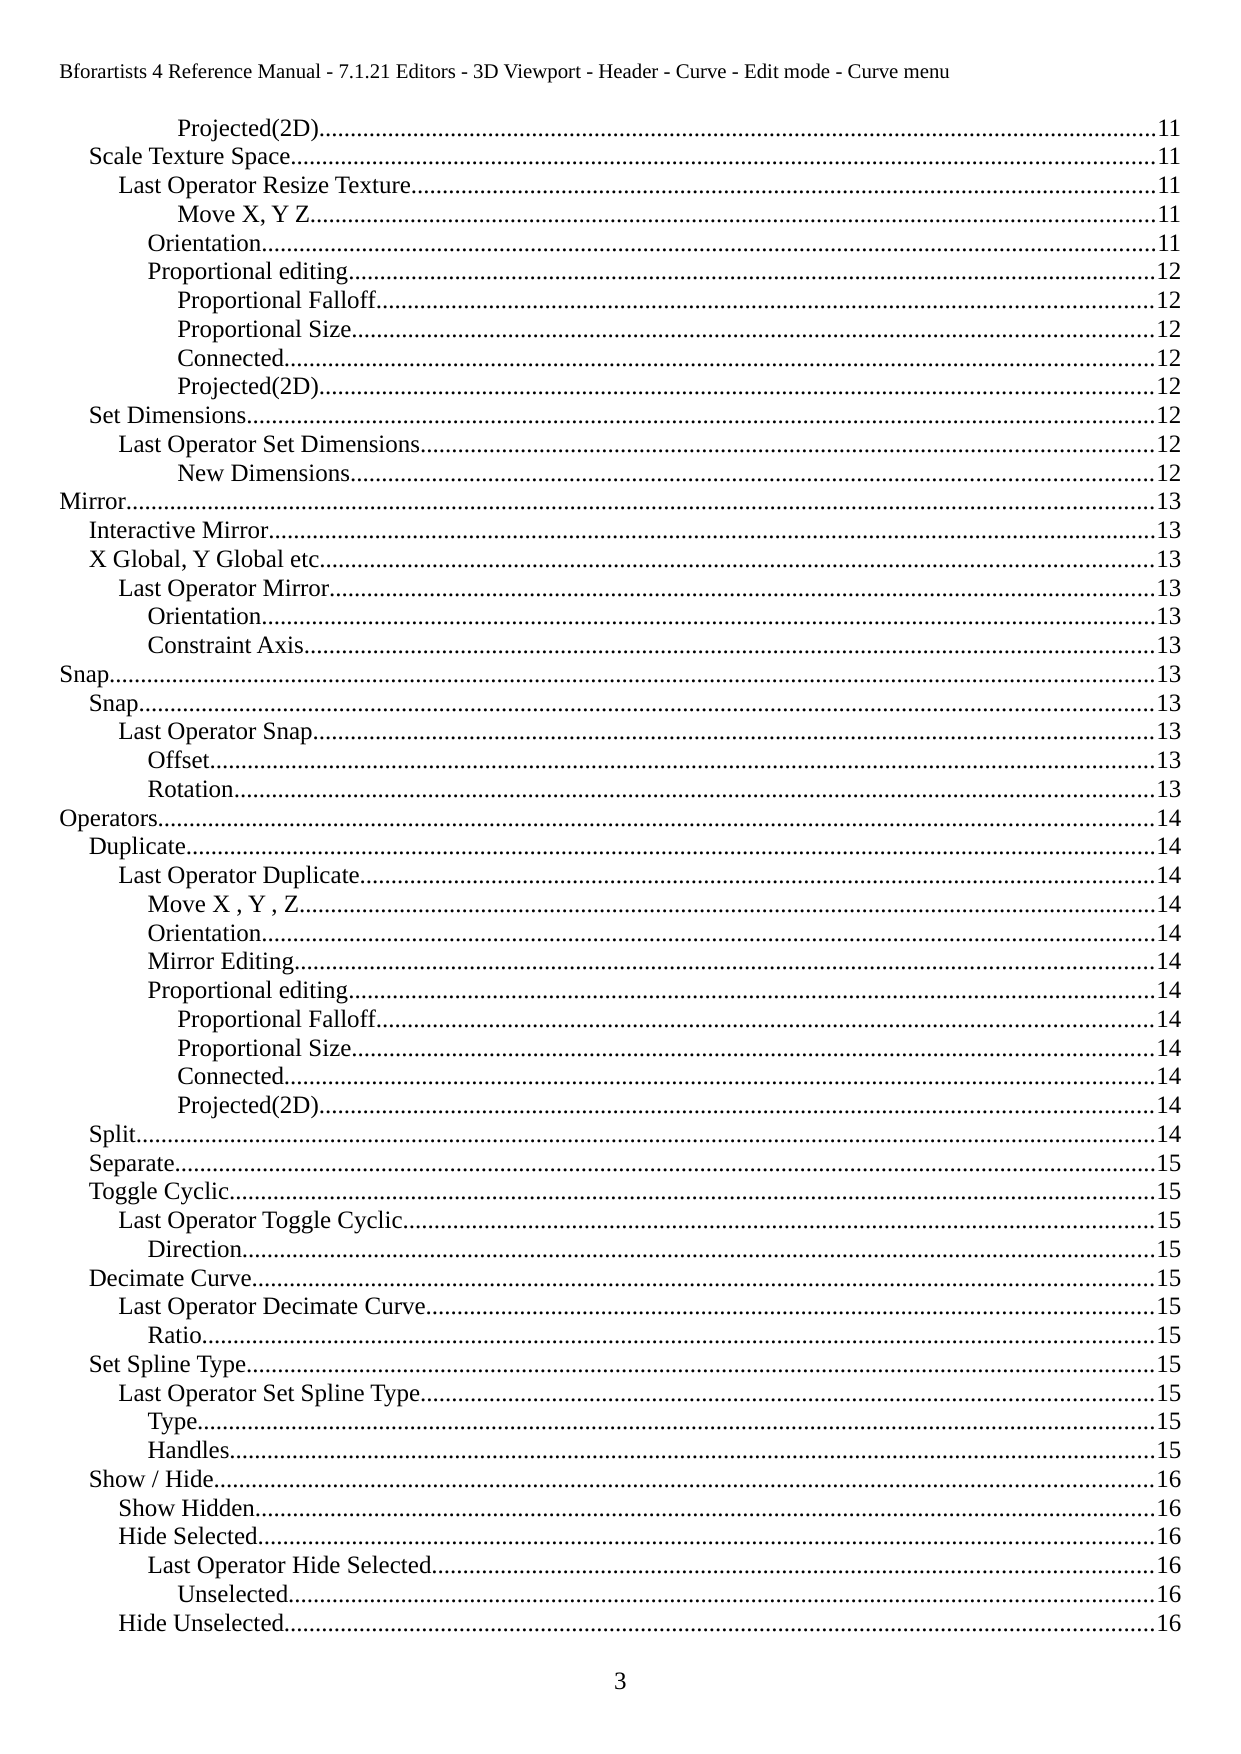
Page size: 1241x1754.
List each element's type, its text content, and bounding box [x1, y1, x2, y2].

text Orientation 14 [147, 918, 1181, 946]
text Duplicate 14 [88, 831, 1181, 860]
text Constraint Axis 13 [147, 630, 1181, 659]
text Connected 14 [177, 1061, 1181, 1090]
text Handles 15 [147, 1435, 1181, 1464]
text Last Operator Resize Texture 11 [118, 170, 1181, 199]
text Set Spline Type 15 [88, 1349, 1181, 1378]
text Mirror 13 [59, 486, 1181, 515]
text Ratio 15 [147, 1320, 1181, 1349]
text Last Operator Duplicate 14 [118, 860, 1181, 889]
text Hide Unselected 16 [118, 1608, 1181, 1636]
text Interactive Mirror 13 [88, 515, 1181, 544]
text Snap 13 [88, 688, 1181, 716]
text Split 14 [88, 1119, 1181, 1148]
text Separate 15 [88, 1148, 1181, 1176]
text Toggle Cyclic 15 [88, 1176, 1181, 1205]
text Show / Hide 16 [88, 1464, 1181, 1493]
text Last Operator Set Spline Type 15 [118, 1378, 1181, 1406]
text Scale Texture Space 11 [88, 141, 1181, 170]
text Offset 13 [147, 745, 1181, 774]
text Orientation 13 [147, 601, 1181, 630]
text Connected 12 [177, 343, 1181, 371]
text Projected(2D) 12 [177, 371, 1181, 400]
text Rotation 13 [147, 774, 1181, 803]
text Mirror Editing 14 [147, 946, 1181, 975]
text Last Operator Mirror 13 [118, 573, 1181, 601]
text Proportional editing 12 [147, 256, 1181, 285]
text New Dimensions 12 [177, 458, 1181, 486]
text Proportional Size 12 [177, 314, 1181, 343]
text Projected(2D) 14 [177, 1090, 1181, 1119]
text Proportional Falloff 12 [177, 285, 1181, 314]
text Proportional editing 14 [147, 975, 1181, 1004]
text Hide Selected 16 [118, 1521, 1181, 1550]
text Move X , Y , Z 14 [147, 889, 1181, 918]
text Last Operator Decimate Curve 15 [118, 1291, 1181, 1320]
text Unselected 16 [177, 1579, 1181, 1608]
text Last Operator Set Dimensions 12 [118, 429, 1181, 458]
text Direction 15 [147, 1234, 1181, 1263]
text Proportional Falloff 14 [177, 1004, 1181, 1033]
text Last Operator Toggle Cyclic 15 [118, 1205, 1181, 1234]
text X Global, Y Global etc. 13 [88, 544, 1181, 573]
text Move X, Y Z 11 [177, 199, 1181, 228]
text Show Hidden 16 [118, 1493, 1181, 1521]
text Projected(2D) 11 [177, 113, 1181, 141]
text Operators 14 [59, 803, 1181, 831]
text Proportional Size 14 [177, 1033, 1181, 1061]
text Last Operator Hide Selected 16 [147, 1550, 1181, 1579]
text Orientation 11 [147, 228, 1181, 256]
text Type 15 [147, 1406, 1181, 1435]
text Decimate Curve 15 [88, 1263, 1181, 1291]
text Set Dimensions 12 [88, 400, 1181, 429]
text Last Operator Snap 13 [118, 716, 1181, 745]
text Snap 13 [59, 659, 1181, 688]
